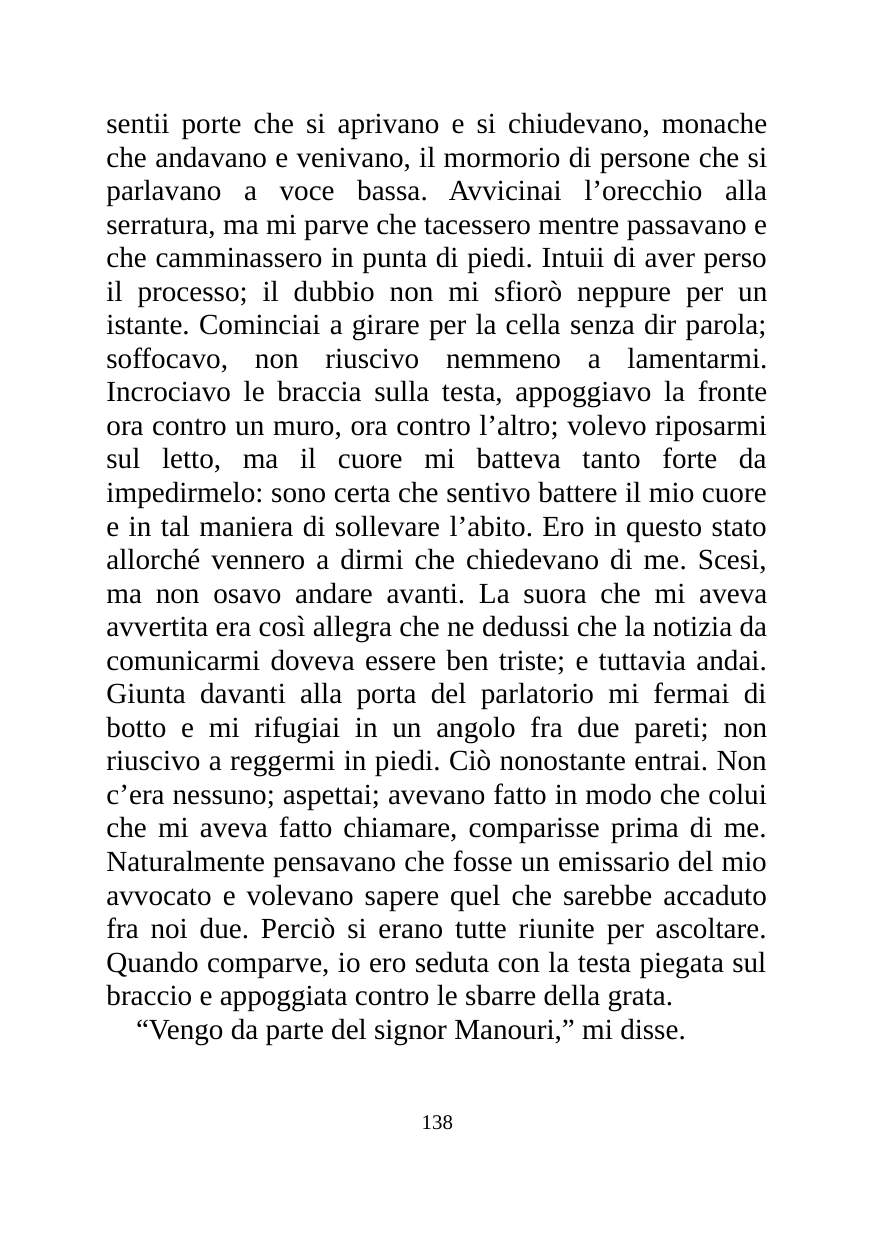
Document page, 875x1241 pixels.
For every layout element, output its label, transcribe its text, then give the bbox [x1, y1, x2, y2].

text sentii porte che si aprivano e si chiudevano, monache che andavano e venivano, il mormorio di persone che si parlavano a voce bassa. Avvicinai l’orecchio alla serratura, ma mi parve che tacessero mentre passavano e che camminassero in punta di piedi. Intuii di aver perso il processo; il dubbio non mi sfiorò neppure per un istante. Cominciai a girare per la cella senza dir parola; soffocavo, non riuscivo nemmeno a lamentarmi. Incrociavo le braccia sulla testa, appoggiavo la fronte ora contro un muro, ora contro l’altro; volevo riposarmi sul letto, ma il cuore mi batteva tanto forte da impedirmelo: sono certa che sentivo battere il mio cuore e in tal maniera di sollevare l’abito. Ero in questo stato allorché vennero a dirmi che chiedevano di me. Scesi, ma non osavo andare avanti. La suora che mi aveva avvertita era così allegra che ne dedussi che la notizia da comunicarmi doveva essere ben triste; e tuttavia andai. Giunta davanti alla porta del parlatorio mi fermai di botto e mi rifugiai in un angolo fra due pareti; non riuscivo a reggermi in piedi. Ciò nonostante entrai. Non c’era nessuno; aspettai; avevano fatto in modo che colui che mi aveva fatto chiamare, comparisse prima di me. Naturalmente pensavano che fosse un emissario del mio avvocato e volevano sapere quel che sarebbe accaduto fra noi due. Perciò si erano tutte riunite per ascoltare. Quando comparve, io ero seduta con la testa piegata sul braccio e appoggiata contro le sbarre della grata. [106, 106, 768, 1012]
text “Vengo da parte del signor Manouri,” mi disse. [106, 1012, 768, 1045]
